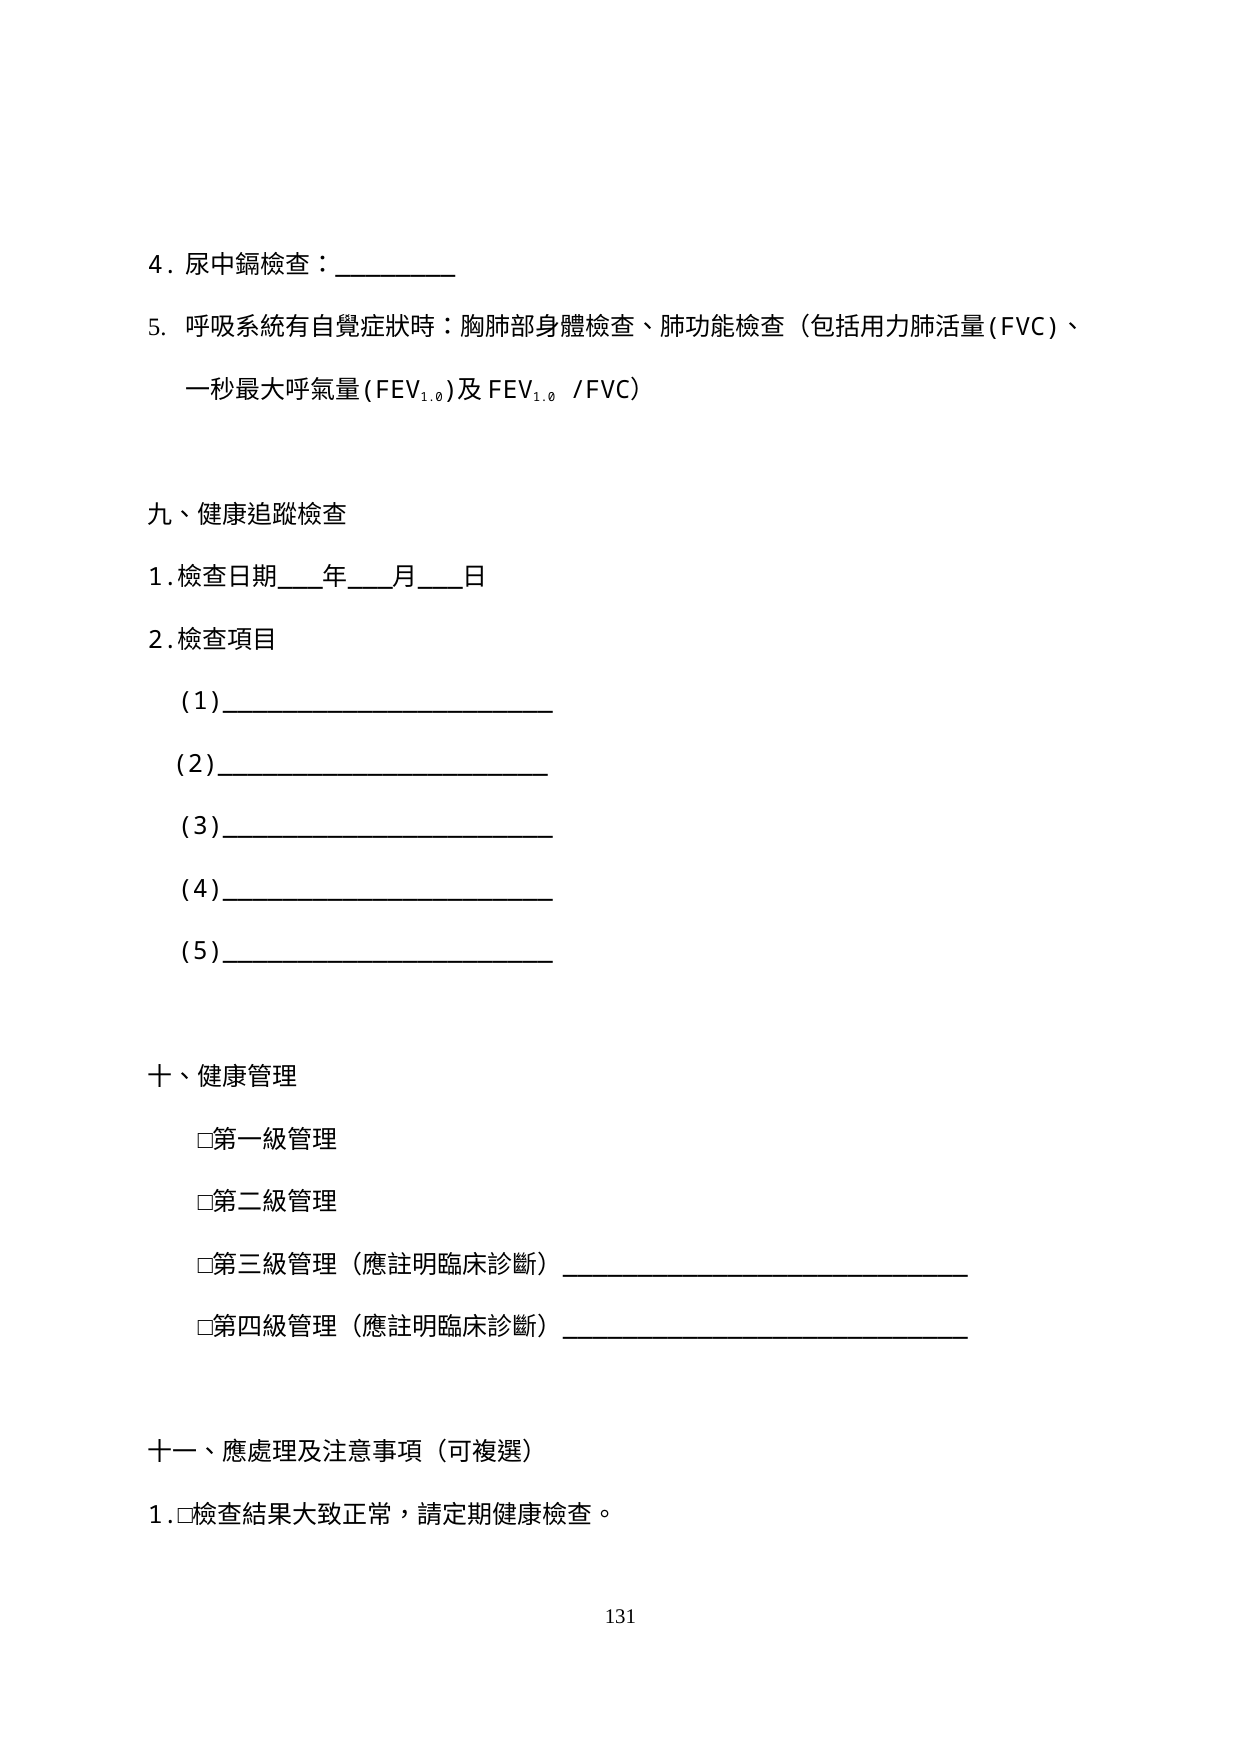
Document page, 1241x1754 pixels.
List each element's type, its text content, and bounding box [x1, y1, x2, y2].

text (2)______________________ [148, 721, 1092, 783]
text 2.檢查項目 [148, 596, 1092, 658]
text (3)______________________ [148, 783, 1092, 846]
text (5)______________________ [148, 908, 1092, 971]
text □第三級管理（應註明臨床診斷）___________________________ [148, 1221, 1092, 1283]
text 十一、應處理及注意事項（可複選） [148, 1408, 1092, 1471]
text □第四級管理（應註明臨床診斷）___________________________ [148, 1283, 1092, 1346]
text □第一級管理 [148, 1096, 1092, 1158]
text 1.□檢查結果大致正常，請定期健康檢查。 [148, 1471, 1092, 1533]
list 尿中鎘檢查：________ [148, 221, 1092, 283]
text 1.檢查日期___年___月___日 [148, 533, 1092, 596]
text (1)______________________ [148, 658, 1092, 721]
text 九、健康追蹤檢查 [148, 471, 1092, 533]
text (4)______________________ [148, 846, 1092, 908]
list 呼吸系統有自覺症狀時：胸肺部身體檢查、肺功能檢查（包括用力肺活量(FVC)、一秒最大呼氣量(FEV1.0)及FEV1.0 /FVC） [148, 283, 1092, 408]
text □第二級管理 [148, 1158, 1092, 1221]
text 十、健康管理 [148, 1033, 1092, 1096]
